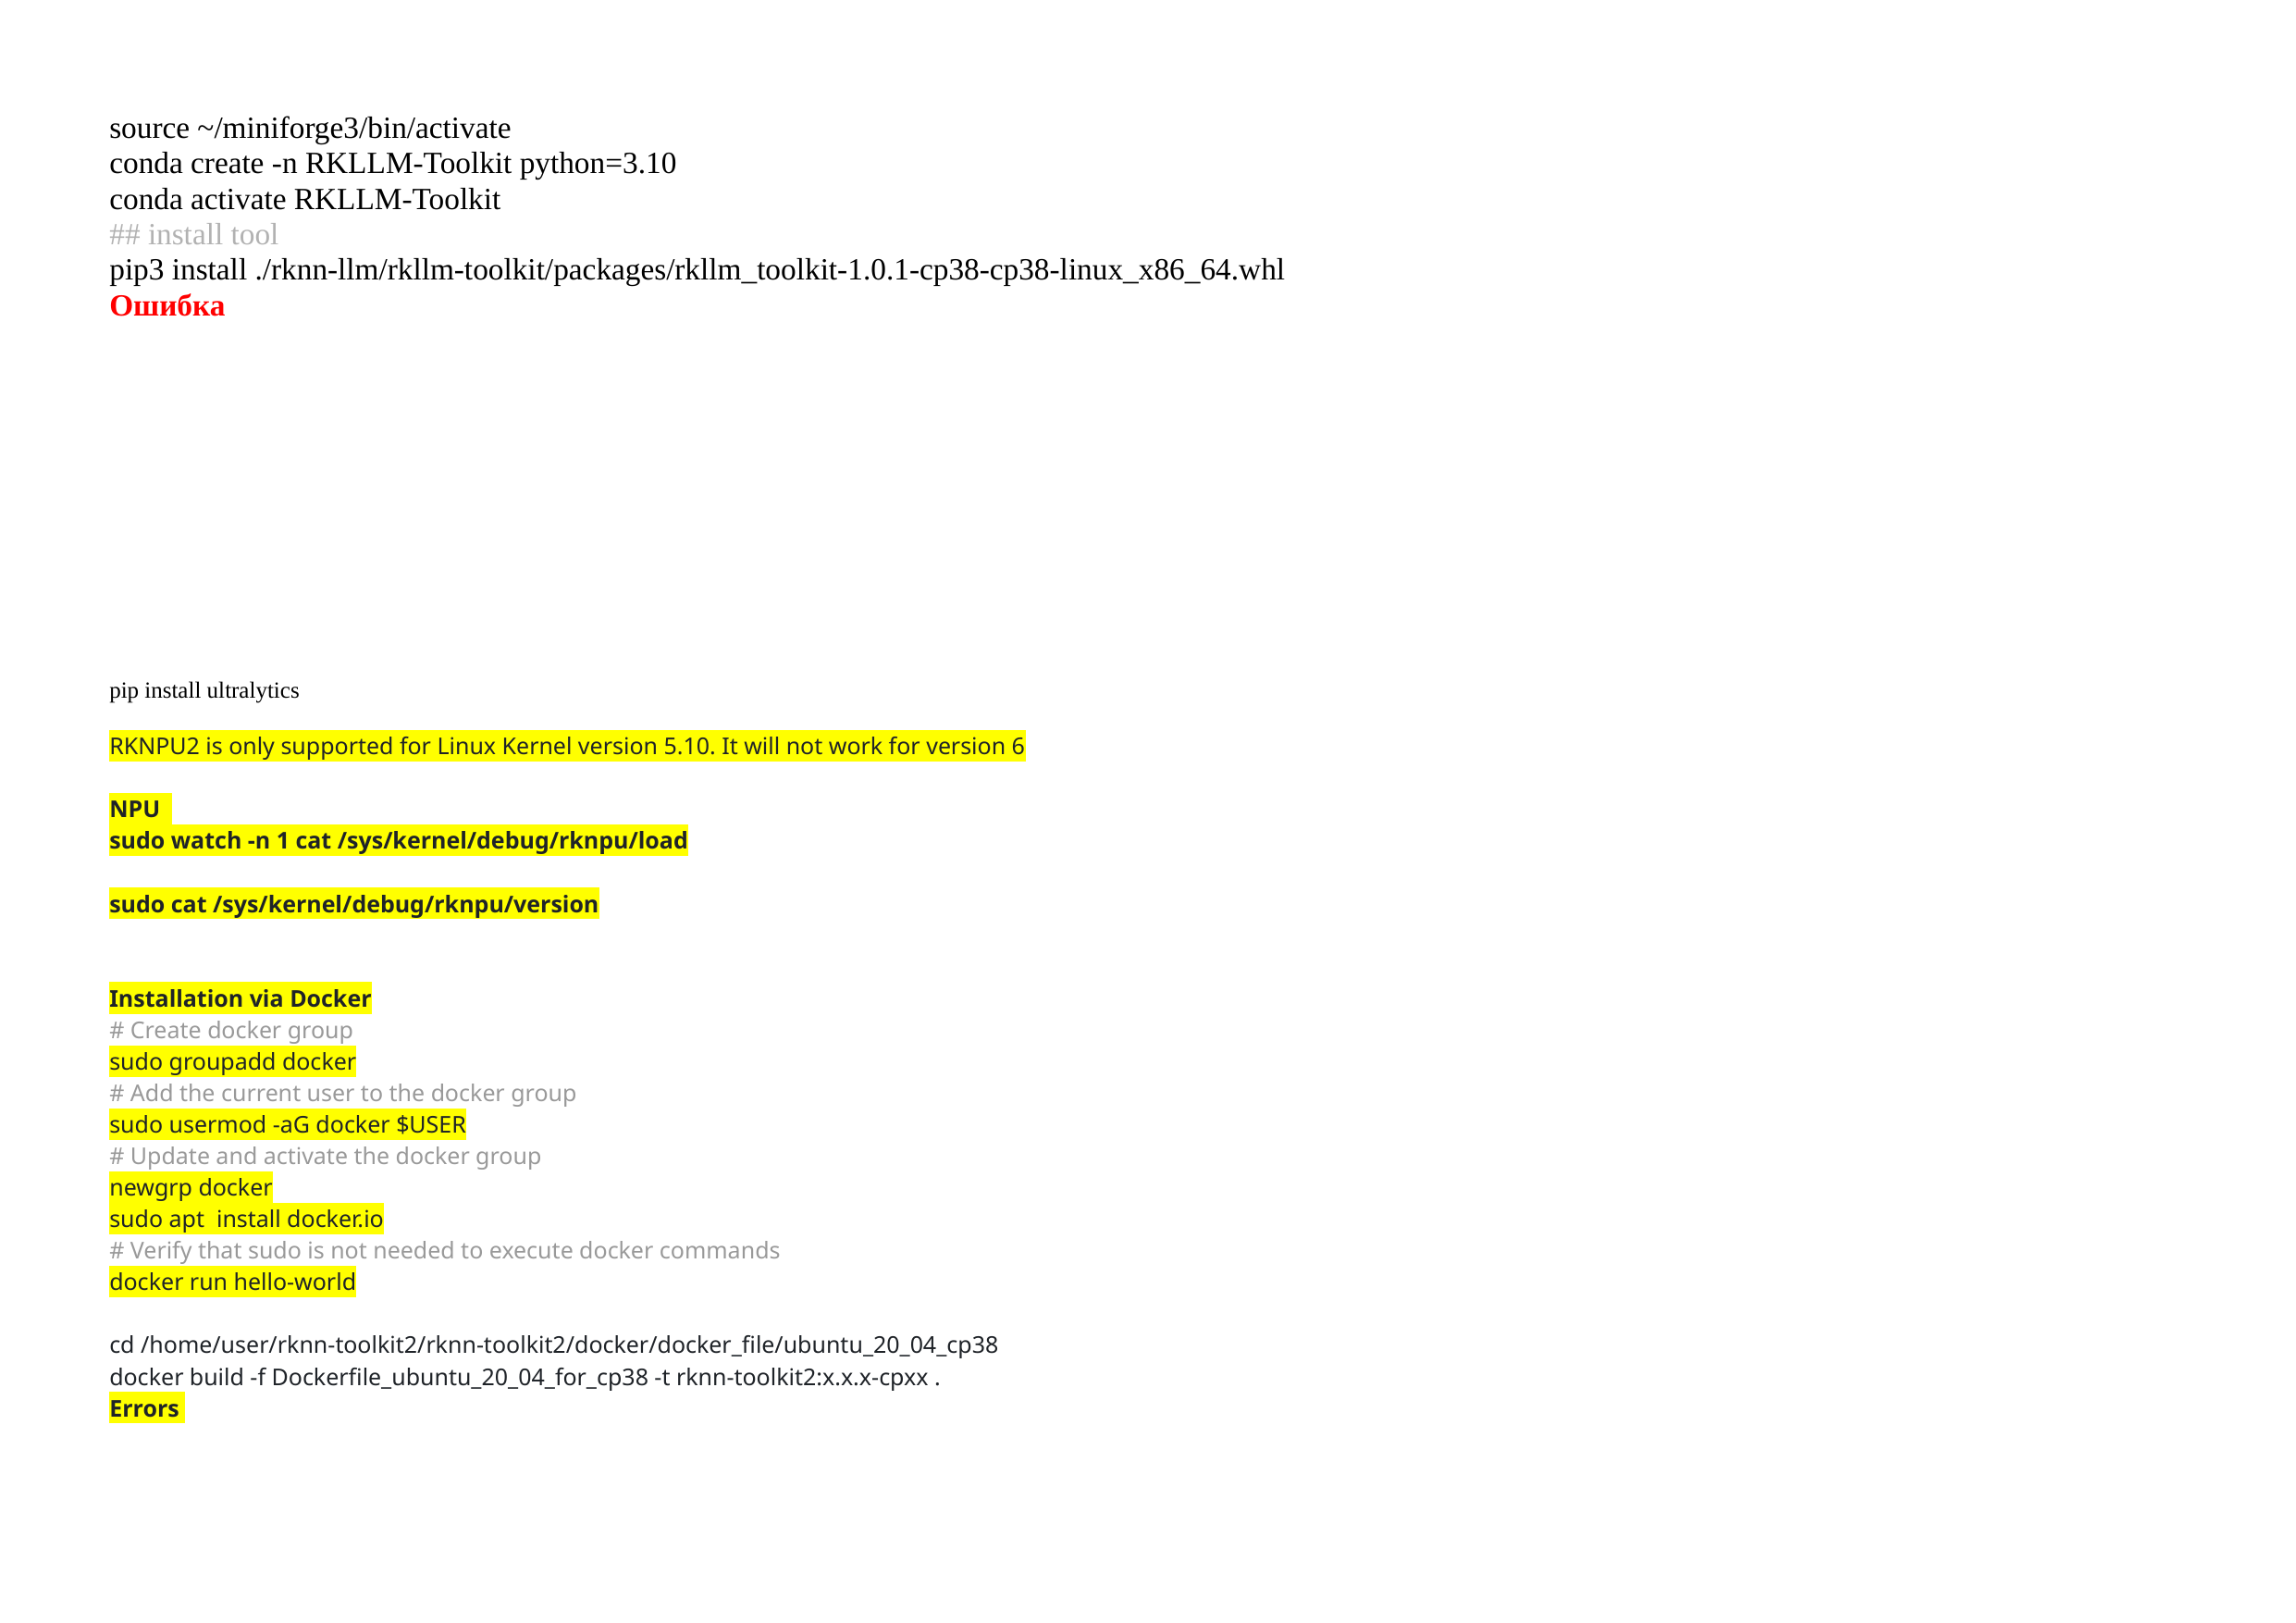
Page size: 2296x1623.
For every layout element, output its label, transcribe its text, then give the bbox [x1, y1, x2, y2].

text cd /home/user/rknn-toolkit2/rknn-toolkit2/docker/docker_file/ubuntu_20_04_cp38 [109, 1329, 2186, 1360]
text sudo apt install docker.io [109, 1203, 2186, 1234]
text sudo cat /sys/kernel/debug/rknpu/version [109, 887, 2186, 919]
text Errors [109, 1392, 2186, 1423]
text Ошибка [109, 287, 2186, 322]
text Installation via Docker [109, 982, 2186, 1014]
text source ~/miniforge3/bin/activate [109, 109, 2186, 144]
text sudo groupadd docker [109, 1045, 2186, 1077]
text # Create docker group [109, 1014, 2186, 1045]
text RKNPU2 is only supported for Linux Kernel version 5.10. It will not work for version 6 [109, 730, 2186, 762]
text ## install tool [109, 216, 2186, 251]
text NPU [109, 793, 2186, 824]
text pip3 install ./rknn-llm/rkllm-toolkit/packages/rkllm_toolkit-1.0.1-cp38-cp38-linux_x86_64.whl [109, 251, 2186, 287]
text docker run hello-world [109, 1266, 2186, 1297]
text conda create -n RKLLM-Toolkit python=3.10 [109, 144, 2186, 180]
text newgrp docker [109, 1171, 2186, 1203]
text sudo usermod -aG docker $USER [109, 1109, 2186, 1140]
text # Update and activate the docker group [109, 1140, 2186, 1171]
text conda activate RKLLM-Toolkit [109, 180, 2186, 216]
text docker build -f Dockerfile_ubuntu_20_04_for_cp38 -t rknn-toolkit2:x.x.x-cpxx . [109, 1360, 2186, 1392]
text # Add the current user to the docker group [109, 1077, 2186, 1109]
text sudo watch -n 1 cat /sys/kernel/debug/rknpu/load [109, 824, 2186, 856]
text # Verify that sudo is not needed to execute docker commands [109, 1234, 2186, 1266]
text pip install ultralytics [109, 676, 2186, 703]
